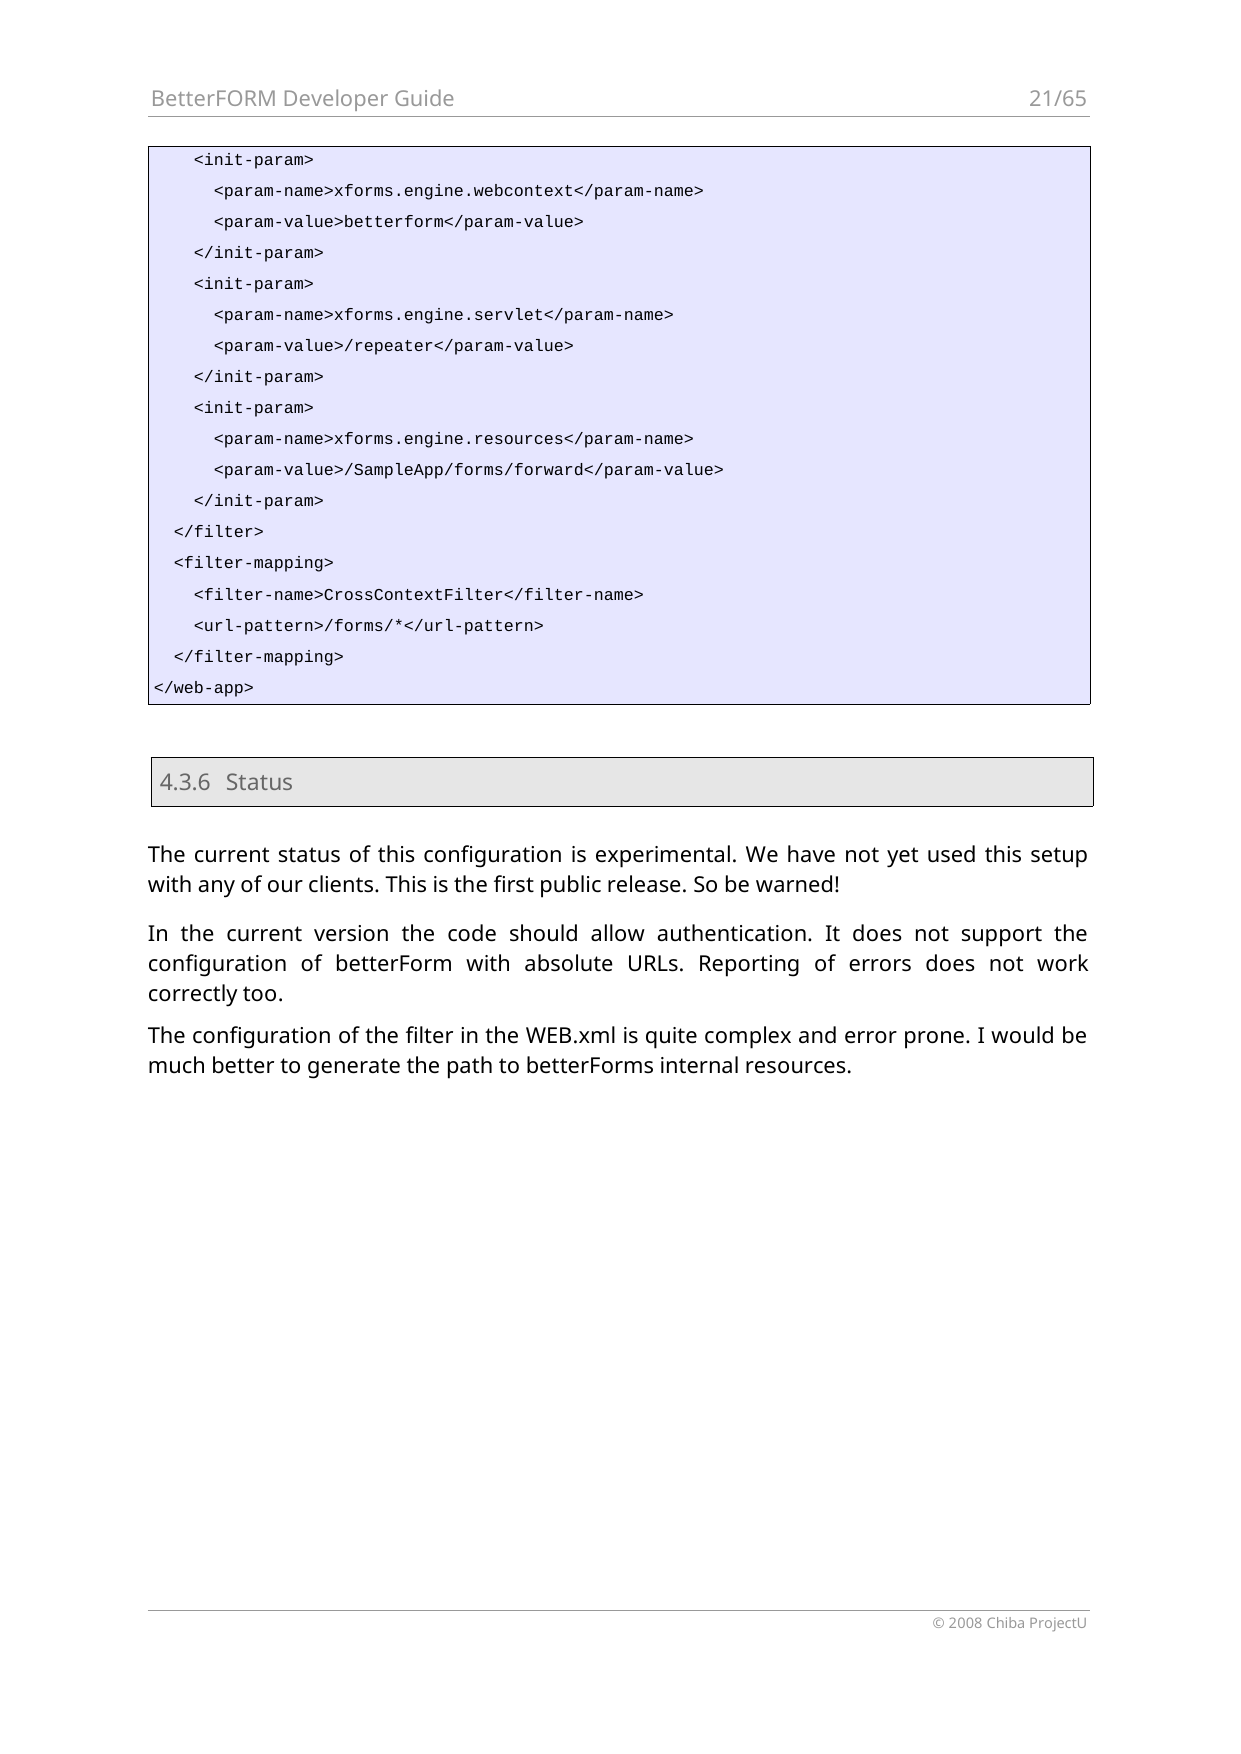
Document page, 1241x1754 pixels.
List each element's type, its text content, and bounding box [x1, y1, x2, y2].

text <param-value>/repeater</param-value> [149, 332, 1090, 357]
text <filter-name>CrossContextFilter</filter-name> [149, 580, 1090, 605]
text </filter> [149, 518, 1090, 543]
text </web-app> [149, 673, 1090, 704]
text <url-pattern>/forms/*</url-pattern> [149, 611, 1090, 636]
text <param-name>xforms.engine.webcontext</param-name> [149, 177, 1090, 201]
text </init-param> [149, 487, 1090, 512]
text <init-param> [149, 394, 1090, 419]
text </filter-mapping> [149, 642, 1090, 667]
text <init-param> [149, 147, 1090, 170]
text <param-value>/SampleApp/forms/forward</param-value> [149, 456, 1090, 481]
text <param-value>betterform</param-value> [149, 208, 1090, 232]
text </init-param> [149, 239, 1090, 263]
text <filter-mapping> [149, 549, 1090, 574]
text The configuration of the filter in the WEB.xml is quite complex and error prone. I would be much better to generate the path to betterForms internal resources. [148, 1020, 1090, 1080]
subtitle Status [152, 758, 1093, 806]
text <param-name>xforms.engine.servlet</param-name> [149, 301, 1090, 326]
text <init-param> [149, 270, 1090, 294]
text In the current version the code should allow authentication. It does not support the configuration of betterForm with absolute URLs. Reporting of errors does not work correctly too. [148, 918, 1090, 1008]
text The current status of this configuration is experimental. We have not yet used this setup with any of our clients. This is the first public release. So be warned! [148, 839, 1090, 899]
text <param-name>xforms.engine.resources</param-name> [149, 425, 1090, 450]
text </init-param> [149, 363, 1090, 388]
